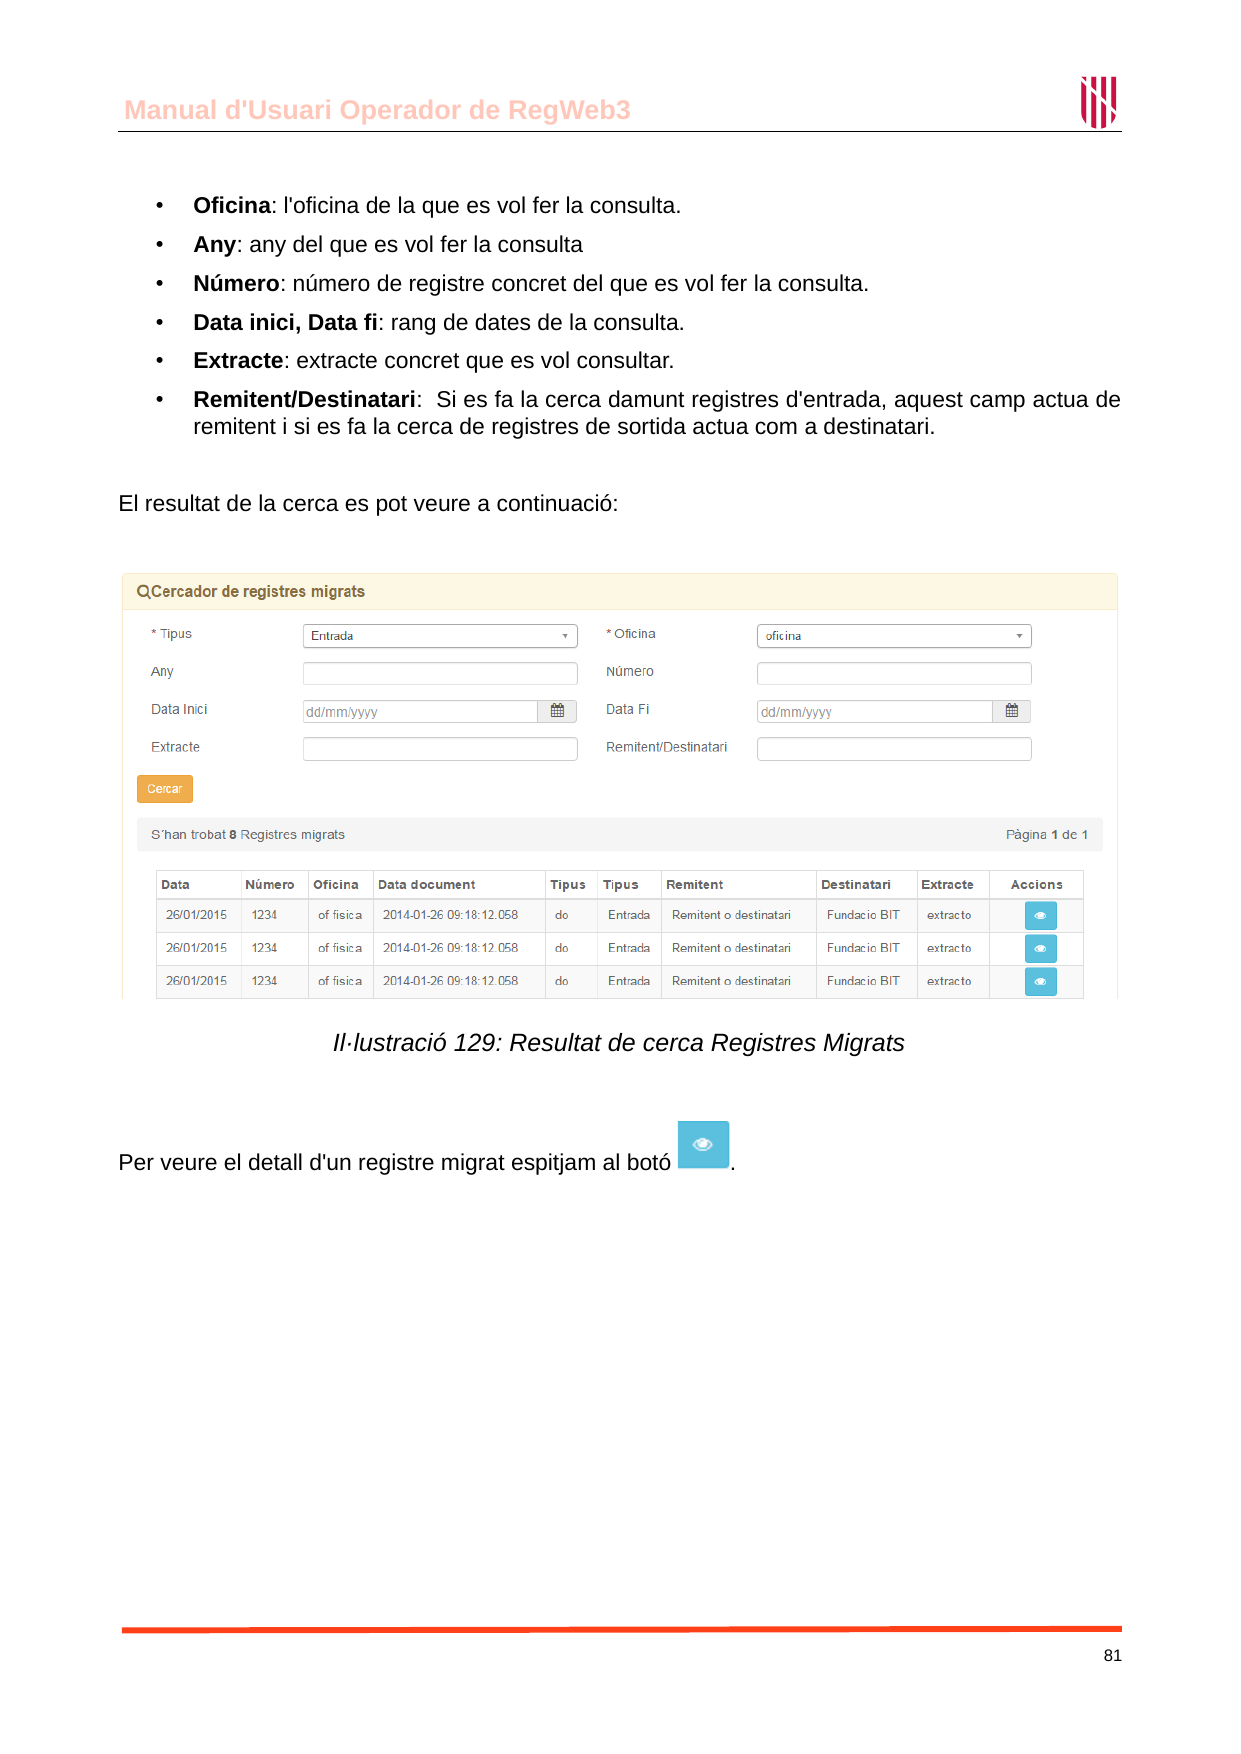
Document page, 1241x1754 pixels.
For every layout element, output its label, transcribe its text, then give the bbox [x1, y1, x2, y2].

list Número: número de registre concret del que es vol fer la consulta. [156, 270, 1122, 296]
list Any: any del que es vol fer la consulta [156, 231, 1122, 257]
list Remitent/Destinatari: Si es fa la cerca damunt registres d'entrada, aquest camp actua de remitent i si es fa la cerca de registres de sortida actua com a destinatari. [156, 386, 1122, 439]
text Il·lustració 129: Resultat de cerca Registres Migrats [118, 1028, 1122, 1057]
list Oficina: l'oficina de la que es vol fer la consulta. [156, 192, 1122, 218]
list Extracte: extracte concret que es vol consultar. [156, 347, 1122, 374]
text Per veure el detall d'un registre migrat espitjam al botó . [118, 1122, 1122, 1175]
picture [1078, 74, 1119, 130]
list Data inici, Data fi: rang de dates de la consulta. [156, 309, 1122, 335]
picture [677, 1121, 730, 1170]
text El resultat de la cerca es pot veure a continuació: [118, 490, 1122, 517]
